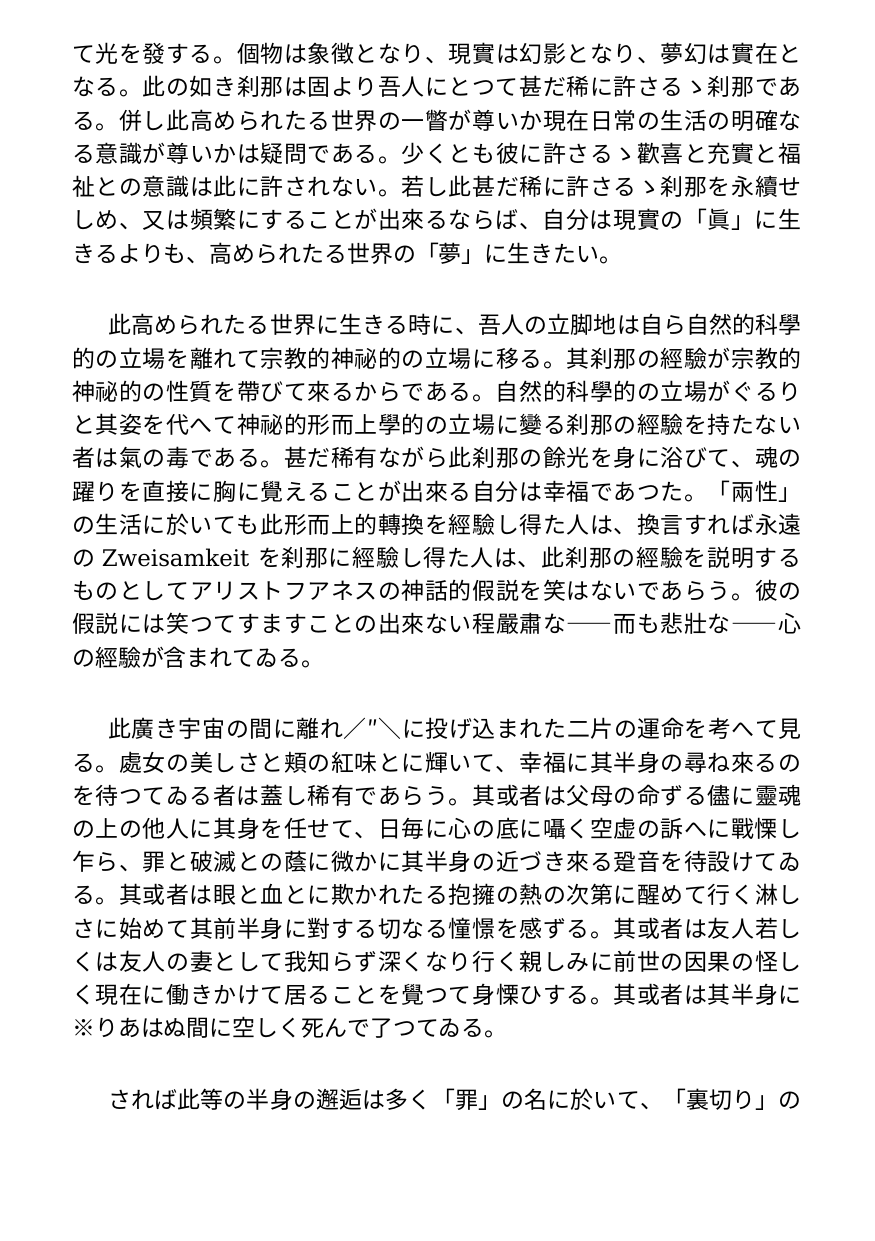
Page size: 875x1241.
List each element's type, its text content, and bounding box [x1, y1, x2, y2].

text 此高められたる世界に生きる時に、吾人の立脚地は自ら自然的科學的の立場を離れて宗教的神祕的の立場に移る。其刹那の經驗が宗教的神祕的の性質を帶びて來るからである。自然的科學的の立場がぐるりと其姿を代へて神祕的形而上學的の立場に變る刹那の經驗を持たない者は氣の毒である。甚だ稀有ながら此刹那の餘光を身に浴びて、魂の躍りを直接に胸に覺えることが出來る自分は幸福であつた。「兩性」の生活に於いても此形而上的轉換を經驗し得た人は、換言すれば永遠の Zweisamkeit を刹那に經驗し得た人は、此刹那の經驗を説明するものとしてアリストフアネスの神話的假説を笑はないであらう。彼の假説には笑つてすますことの出來ない程嚴肅な――而も悲壯な――心の經驗が含まれてゐる。 [72, 307, 802, 673]
text されば此等の半身の邂逅は多く「罪」の名に於いて、「裏切り」の [72, 1082, 802, 1115]
text て光を發する。個物は象徴となり、現實は幻影となり、夢幻は實在となる。此の如き刹那は固より吾人にとつて甚だ稀に許さるゝ刹那である。併し此高められたる世界の一瞥が尊いか現在日常の生活の明確なる意識が尊いかは疑問である。少くとも彼に許さるゝ歡喜と充實と福祉との意識は此に許されない。若し此甚だ稀に許さるゝ刹那を永續せしめ、又は頻繁にすることが出來るならば、自分は現實の「眞」に生きるよりも、高められたる世界の「夢」に生きたい。 [72, 36, 802, 269]
text 此廣き宇宙の間に離れ／″＼に投げ込まれた二片の運命を考へて見る。處女の美しさと頬の紅味とに輝いて、幸福に其半身の尋ね來るのを待つてゐる者は蓋し稀有であらう。其或者は父母の命ずる儘に靈魂の上の他人に其身を任せて、日毎に心の底に囁く空虚の訴へに戰慄し乍ら、罪と破滅との蔭に微かに其半身の近づき來る跫音を待設けてゐる。其或者は眼と血とに欺かれたる抱擁の熱の次第に醒めて行く淋しさに始めて其前半身に對する切なる憧憬を感ずる。其或者は友人若しくは友人の妻として我知らず深くなり行く親しみに前世の因果の怪しく現在に働きかけて居ることを覺つて身慄ひする。其或者は其半身に※りあはぬ間に空しく死んで了つてゐる。 [72, 711, 802, 1043]
